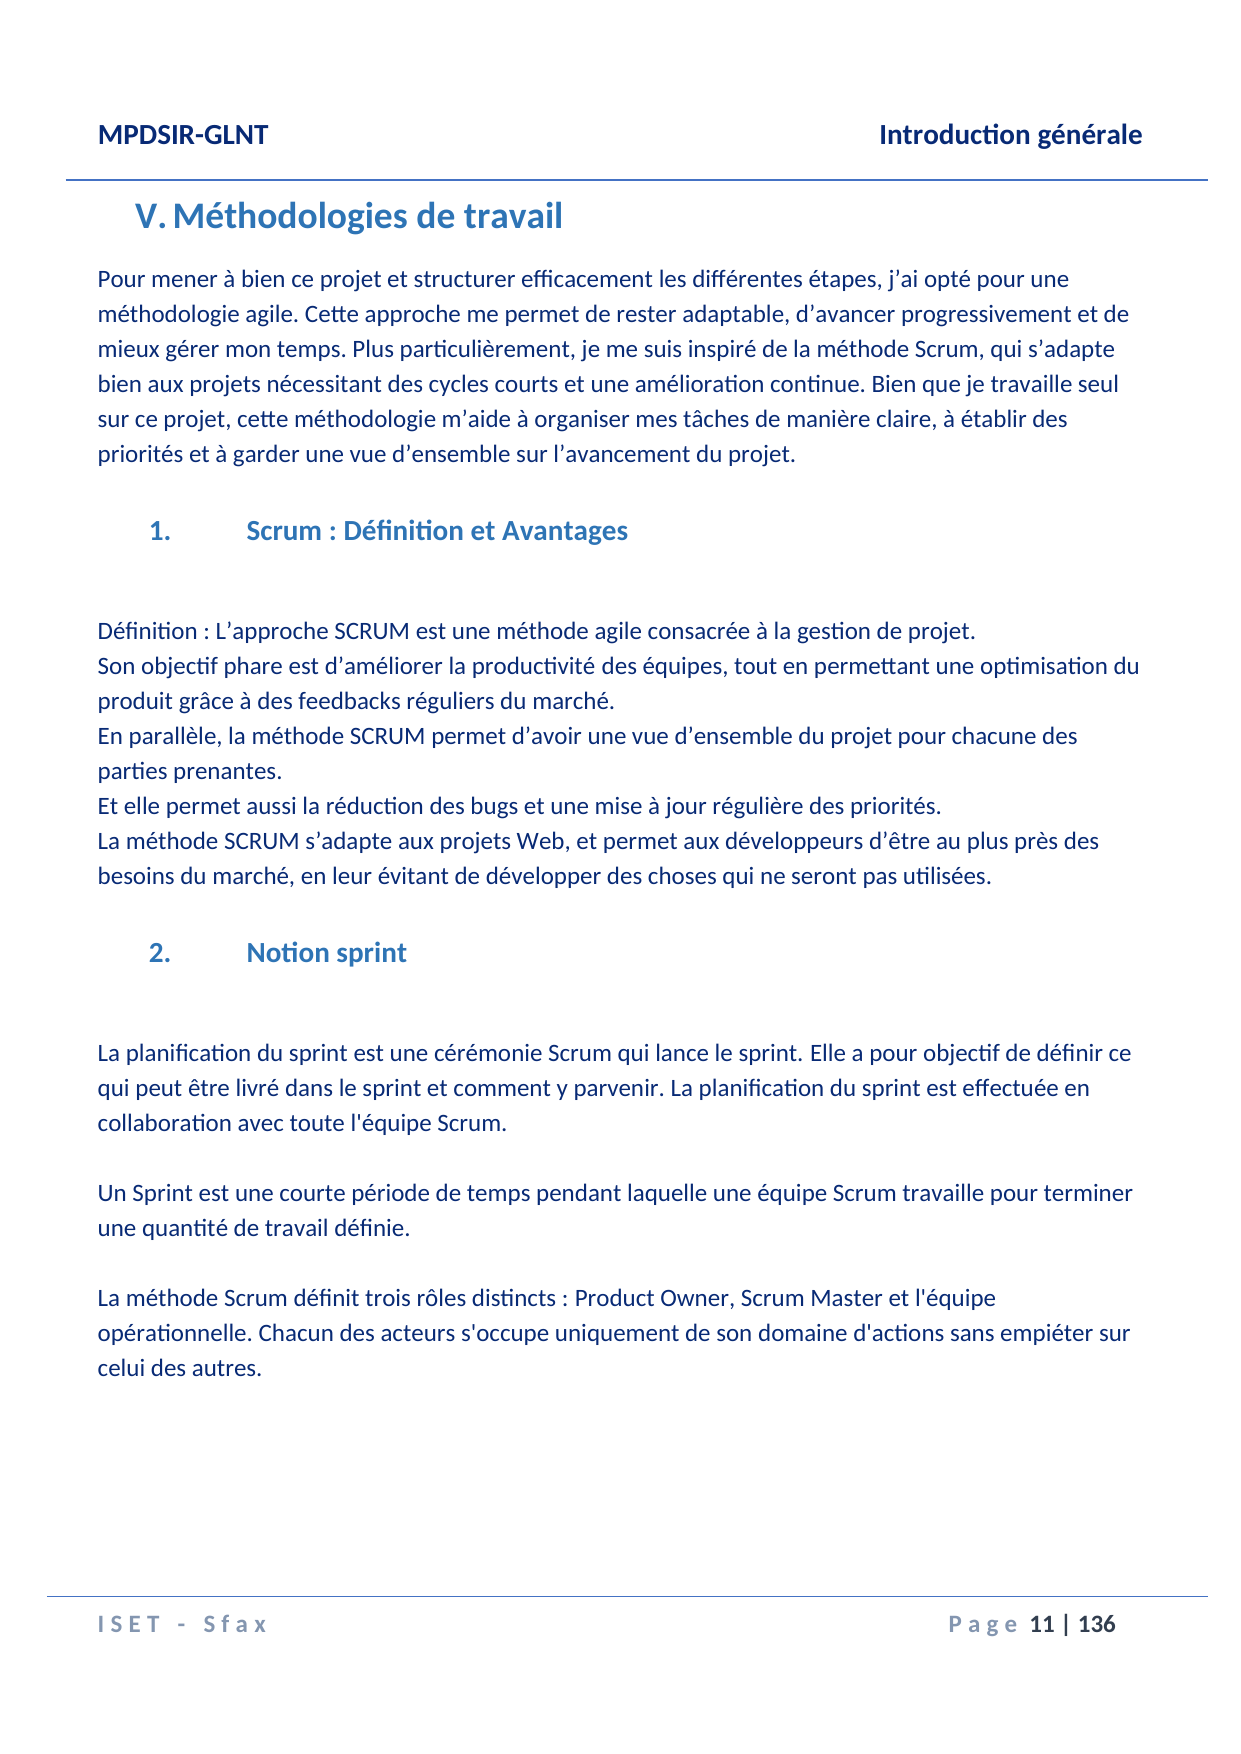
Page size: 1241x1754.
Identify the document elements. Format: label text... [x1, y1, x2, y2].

text En parallèle, la méthode SCRUM permet d’avoir une vue d’ensemble du projet pour chacune des parties prenantes. [97, 720, 1143, 786]
subtitle Méthodologies de travail [135, 192, 1143, 238]
subtitle Scrum : Définition et Avantages [171, 512, 1143, 548]
text Définition : L’approche SCRUM est une méthode agile consacrée à la gestion de projet. [97, 615, 1143, 646]
text La planification du sprint est une cérémonie Scrum qui lance le sprint. Elle a pour objectif de définir ce qui peut être livré dans le sprint et comment y parvenir. La planification du sprint est effectuée en collaboration avec toute l'équipe Scrum. [97, 1037, 1143, 1138]
text Pour mener à bien ce projet et structurer efficacement les différentes étapes, j’ai opté pour une méthodologie agile. Cette approche me permet de rester adaptable, d’avancer progressivement et de mieux gérer mon temps. Plus particulièrement, je me suis inspiré de la méthode Scrum, qui s’adapte bien aux projets nécessitant des cycles courts et une amélioration continue. Bien que je travaille seul sur ce projet, cette méthodologie m’aide à organiser mes tâches de manière claire, à établir des priorités et à garder une vue d’ensemble sur l’avancement du projet. [97, 263, 1143, 469]
text La méthode Scrum définit trois rôles distincts : Product Owner, Scrum Master et l'équipe opérationnelle. Chacun des acteurs s'occupe uniquement de son domaine d'actions sans empiéter sur celui des autres. [97, 1282, 1143, 1383]
text Et elle permet aussi la réduction des bugs et une mise à jour régulière des priorités. [97, 790, 1143, 821]
text Son objectif phare est d’améliorer la productivité des équipes, tout en permettant une optimisation du produit grâce à des feedbacks réguliers du marché. [97, 650, 1143, 716]
subtitle Notion sprint [171, 934, 1143, 970]
text Un Sprint est une courte période de temps pendant laquelle une équipe Scrum travaille pour terminer une quantité de travail définie. [97, 1177, 1143, 1243]
text La méthode SCRUM s’adapte aux projets Web, et permet aux développeurs d’être au plus près des besoins du marché, en leur évitant de développer des choses qui ne seront pas utilisées. [97, 825, 1143, 891]
